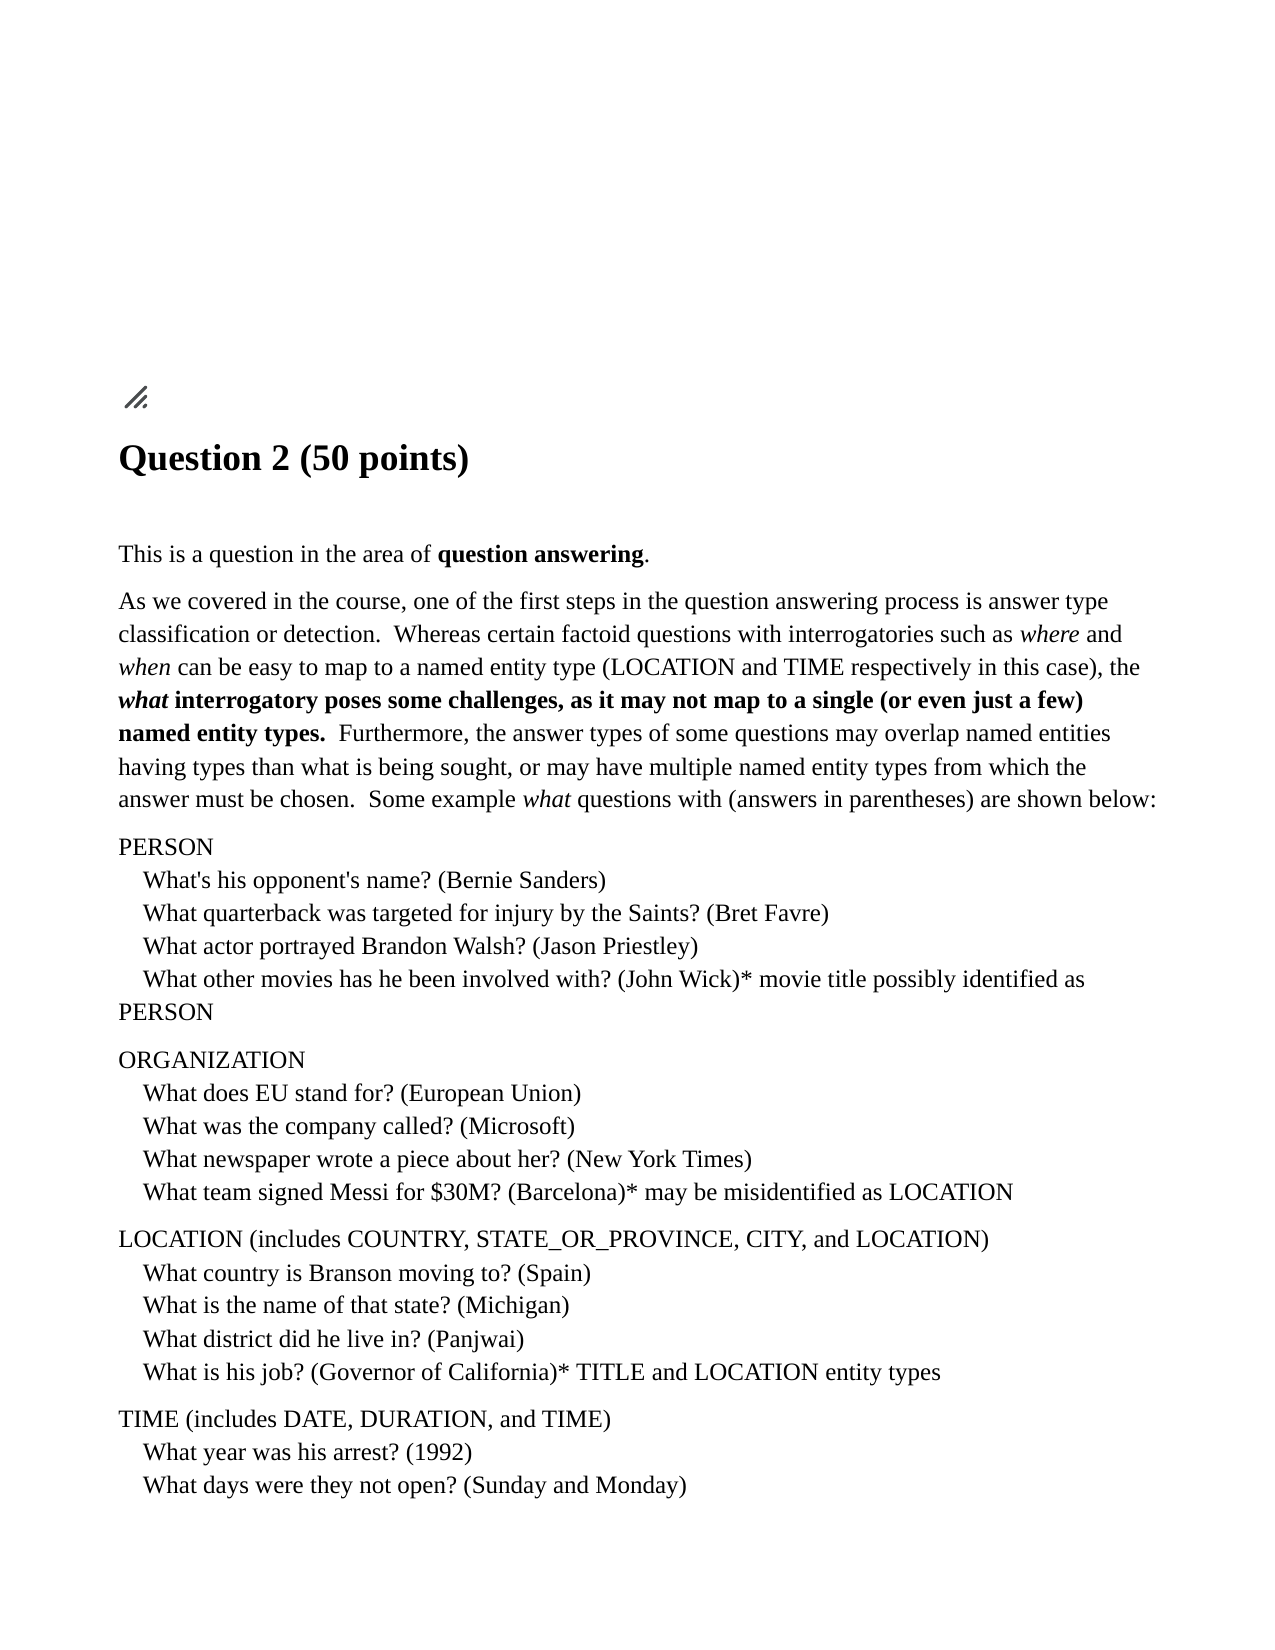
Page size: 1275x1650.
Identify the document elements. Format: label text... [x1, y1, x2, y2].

text PERSON What's his opponent's name? (Bernie Sanders) What quarterback was targeted for injury by the Saints? (Bret Favre) What actor portrayed Brandon Walsh? (Jason Priestley) What other movies has he been involved with? (John Wick)* movie title possibly identified as PERSON [118, 832, 1157, 1026]
subtitle Question 2 (50 points) [118, 436, 1157, 479]
text This is a question in the area of question answering. [118, 539, 1157, 568]
text LOCATION (includes COUNTRY, STATE_OR_PROVINCE, CITY, and LOCATION) What country is Branson moving to? (Spain) What is the name of that state? (Michigan) What district did he live in? (Panjwai) What is his job? (Governor of California)* TITLE and LOCATION entity types [118, 1224, 1157, 1385]
picture [121, 379, 133, 383]
table_header [118, 348, 163, 415]
text ORGANIZATION What does EU stand for? (European Union) What was the company called? (Microsoft) What newspaper wrote a piece about her? (New York Times) What team signed Messi for $30M? (Barcelona)* may be misidentified as LOCATION [118, 1045, 1157, 1206]
text TIME (includes DATE, DURATION, and TIME) What year was his arrest? (1992) What days were they not open? (Sunday and Monday) [118, 1404, 1157, 1499]
text As we covered in the course, one of the first steps in the question answering process is answer type classification or detection. Whereas certain factoid questions with interrogatories such as where and when can be easy to map to a named entity type (LOCATION and TIME respectively in this case), the what interrogatory poses some challenges, as it may not map to a single (or even just a few) named entity types. Furthermore, the answer types of some questions may overlap named entities having types than what is being sought, or may have multiple named entity types from which the answer must be chosen. Some example what questions with (answers in parentheses) are shown below: [118, 586, 1157, 813]
